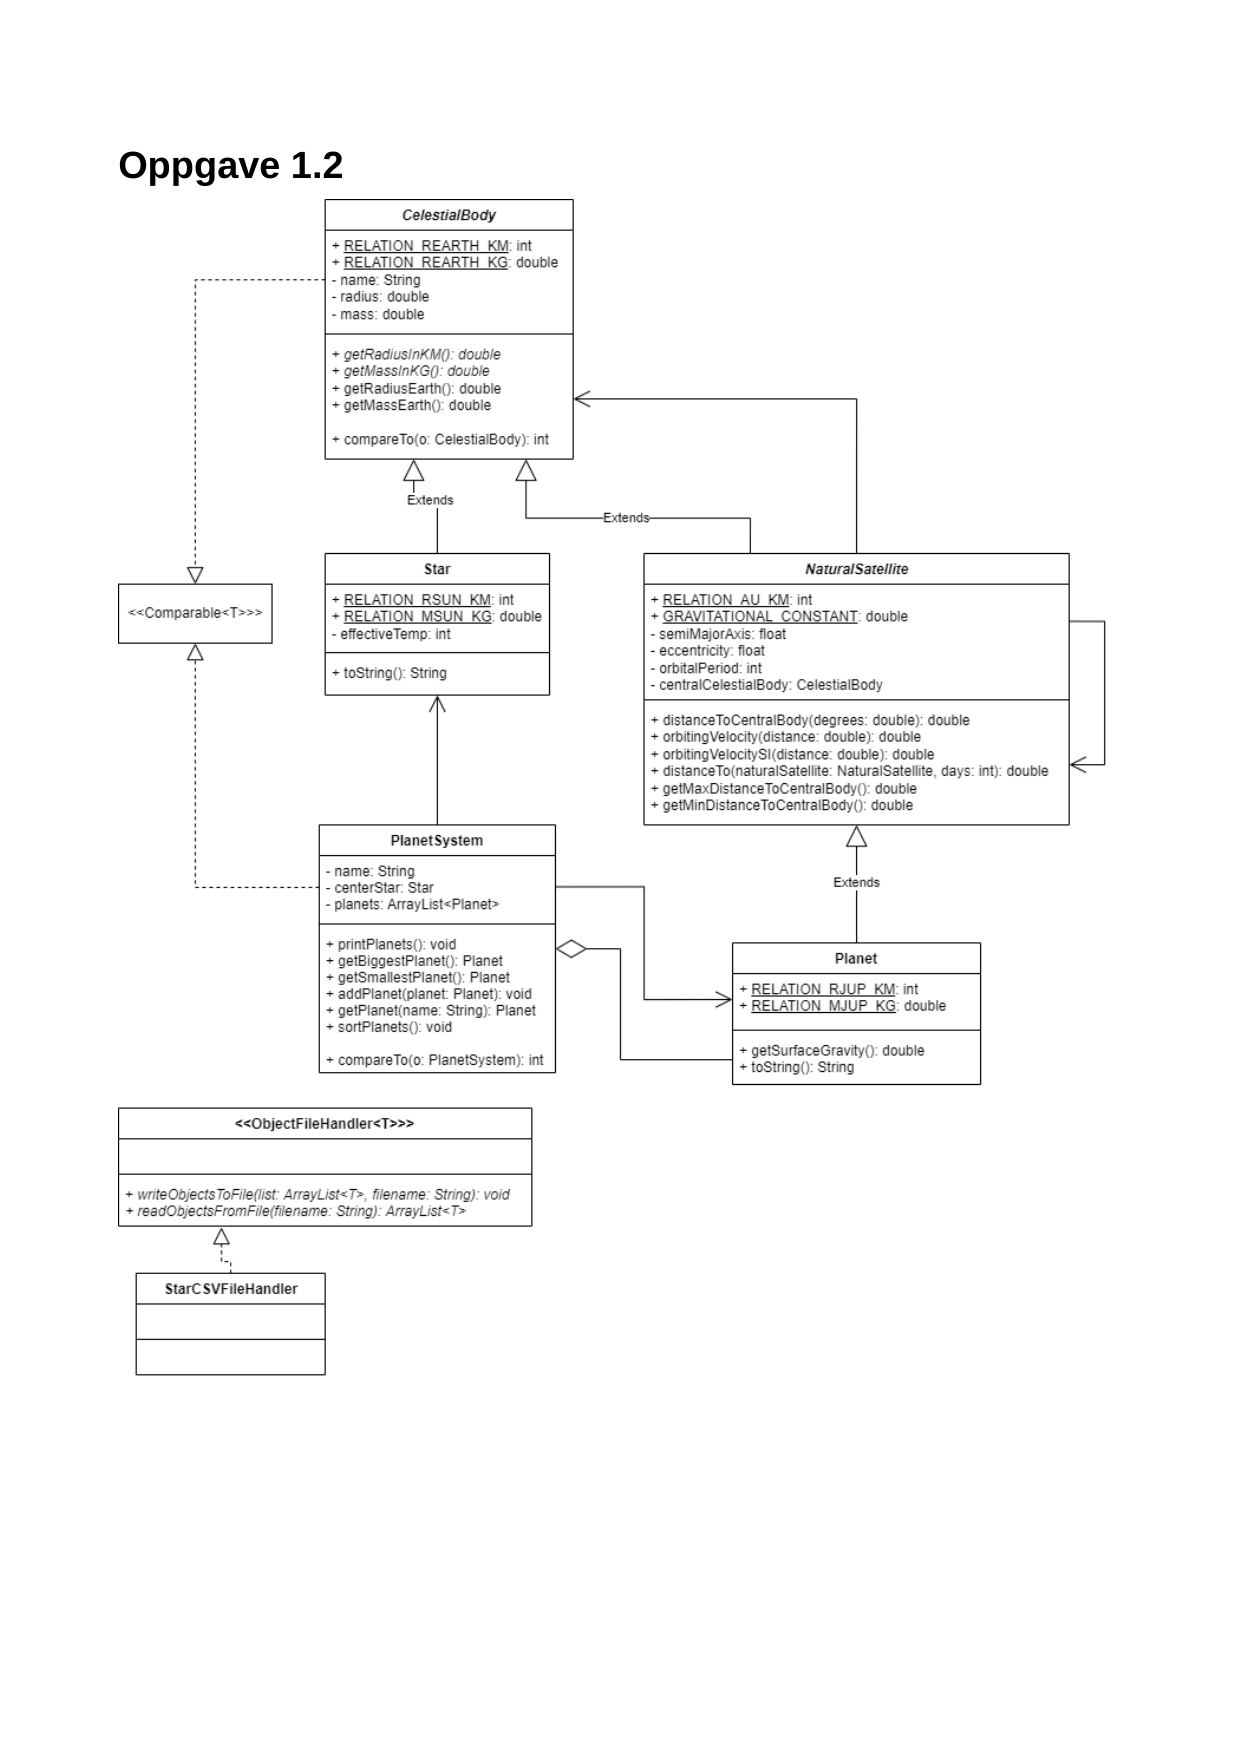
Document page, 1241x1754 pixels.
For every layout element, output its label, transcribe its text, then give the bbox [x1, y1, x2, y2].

picture [118, 199, 1123, 1379]
subtitle Oppgave 1.2 [118, 143, 1122, 187]
